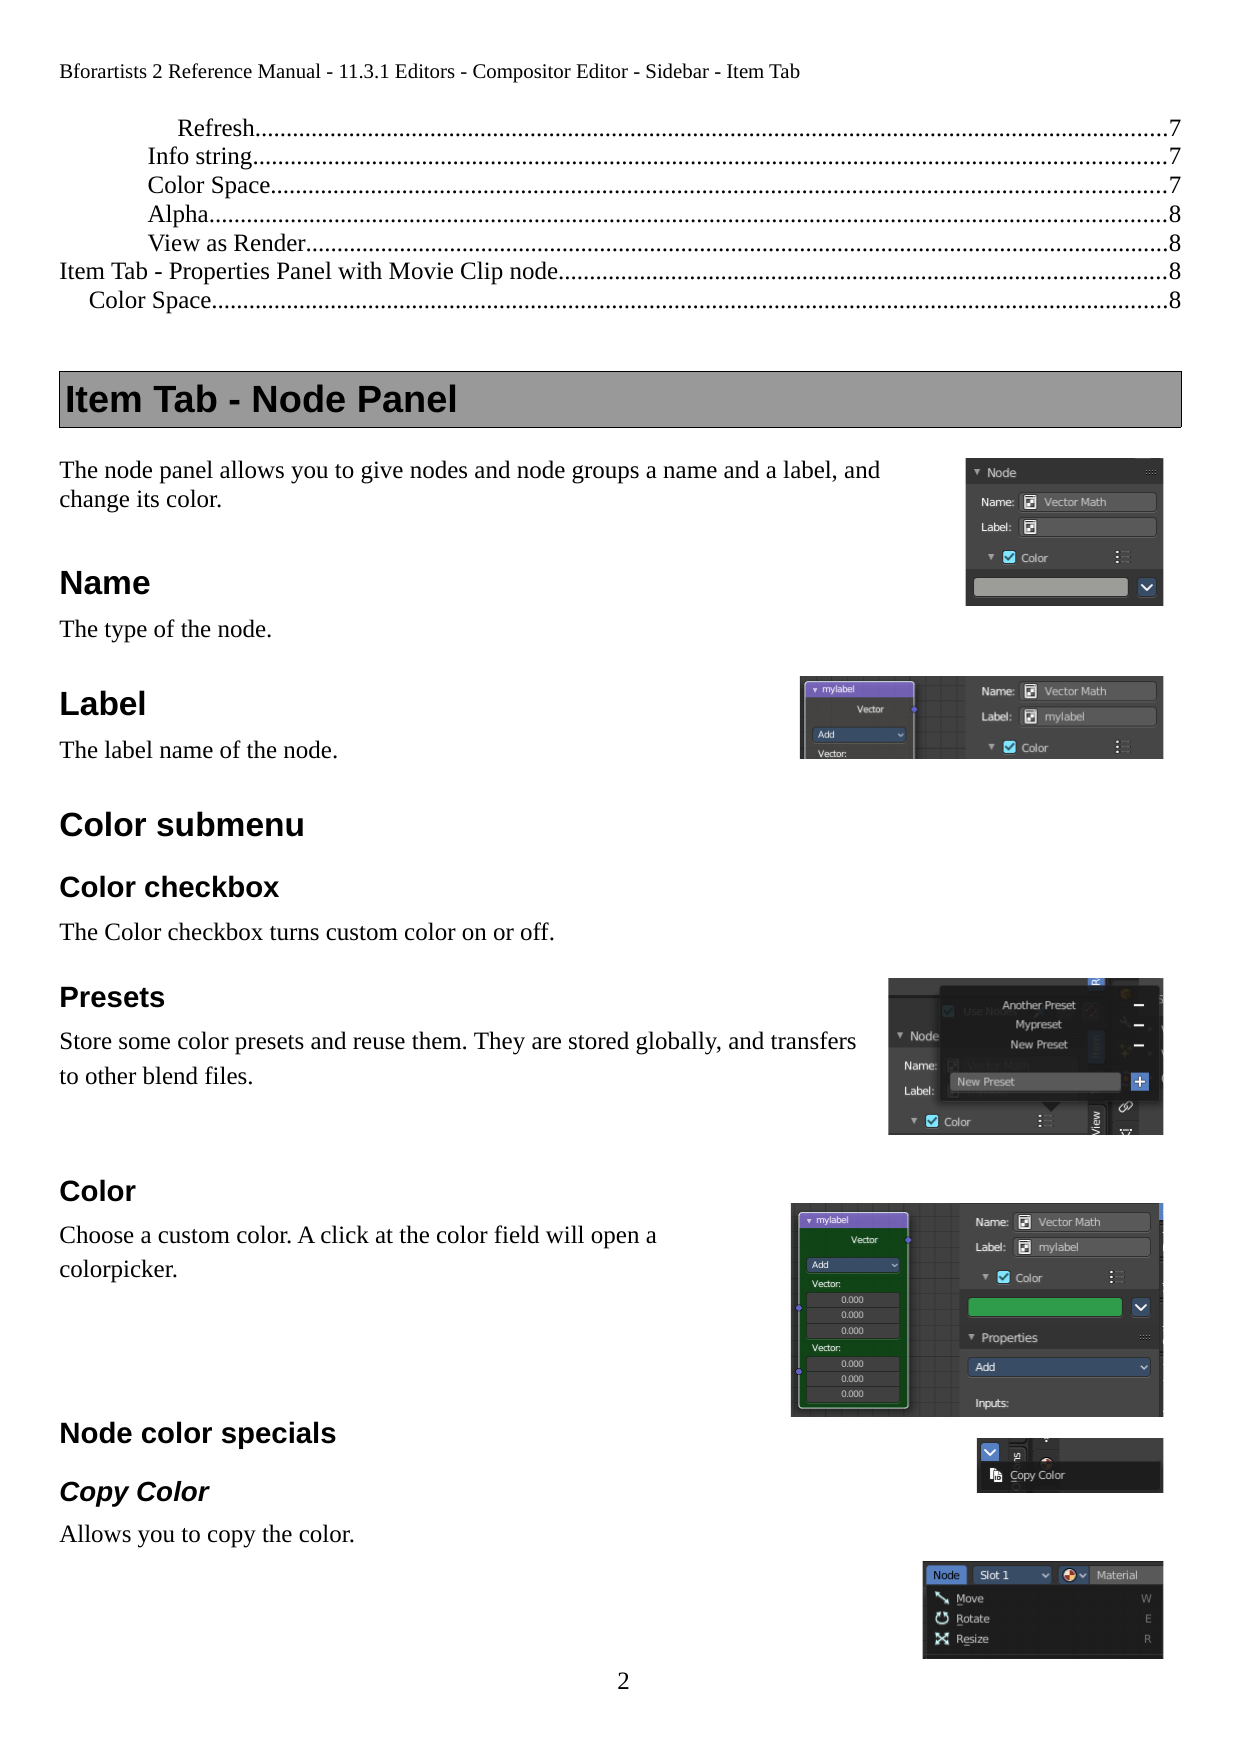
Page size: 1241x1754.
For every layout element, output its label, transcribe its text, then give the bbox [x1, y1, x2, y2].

text Refresh 7 [177, 113, 1181, 141]
text Color Space 8 [88, 285, 1181, 314]
picture [922, 1561, 1164, 1659]
text The Color checkbox turns custom color on or off. [59, 917, 1181, 945]
text View as Render 8 [147, 228, 1181, 256]
text Info string 7 [147, 141, 1181, 170]
subtitle Name [59, 562, 965, 601]
text Alpha 8 [147, 199, 1181, 228]
picture [965, 458, 1164, 606]
text Choose a custom color. A click at the color field will open a colorpicker. [59, 1220, 790, 1283]
picture [976, 1438, 1164, 1493]
table_header Item Tab - Node Panel [60, 372, 1181, 427]
subtitle Label [59, 683, 799, 722]
subtitle [1164, 980, 1181, 1014]
picture [888, 978, 1164, 1135]
text Item Tab - Properties Panel with Movie Clip node 8 [59, 256, 1181, 285]
picture [799, 676, 1164, 759]
subtitle Color checkbox [59, 870, 1181, 904]
text Store some color presets and reuse them. They are stored globally, and transfers to other blend files. [59, 1026, 888, 1090]
subtitle [1164, 683, 1181, 722]
text The label name of the node. [59, 735, 1181, 763]
subtitle Color [59, 1174, 1181, 1207]
text The type of the node. [59, 614, 1181, 642]
subtitle Copy Color [59, 1475, 1181, 1507]
subtitle [1164, 562, 1181, 601]
subtitle Presets [59, 980, 888, 1014]
text Color Space 7 [147, 170, 1181, 199]
text The node panel allows you to give nodes and node groups a name and a label, and change its color. [59, 455, 1181, 513]
subtitle Node color specials [59, 1416, 1181, 1450]
picture [790, 1203, 1164, 1417]
text Allows you to copy the color. [59, 1519, 1181, 1548]
subtitle Color submenu [59, 804, 1181, 843]
